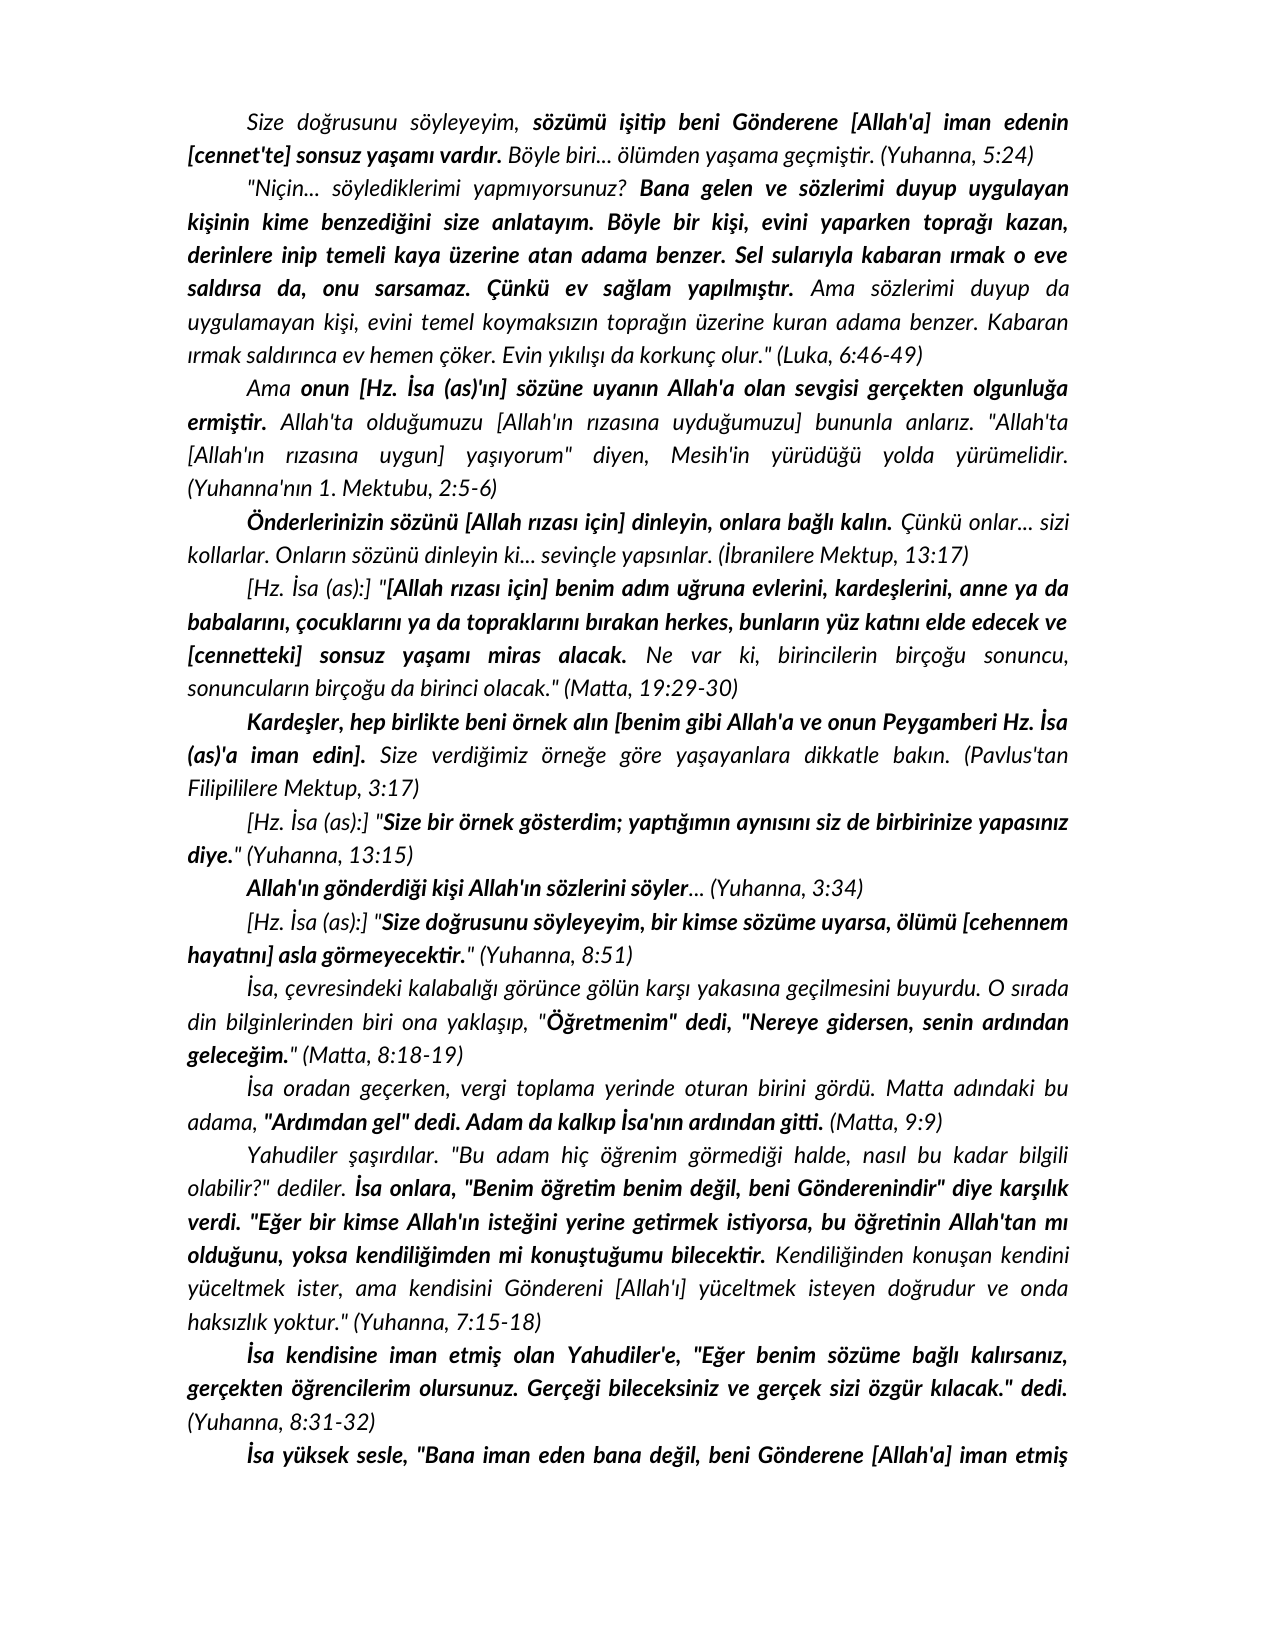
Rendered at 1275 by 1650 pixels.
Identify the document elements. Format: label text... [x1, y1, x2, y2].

text İsa yüksek sesle, "Bana iman eden bana değil, beni Gönderene [Allah'a] iman etmiş [187, 1437, 1070, 1470]
text İsa oradan geçerken, vergi toplama yerinde oturan birini gördü. Matta adındaki bu adama, "Ardımdan gel" dedi. Adam da kalkıp İsa'nın ardından gitti. (Matta, 9:9) [187, 1070, 1070, 1137]
text Size doğrusunu söyleyeyim, sözümü işitip beni Gönderene [Allah'a] iman edenin [cennet'te] sonsuz yaşamı vardır. Böyle biri... ölümden yaşama geçmiştir. (Yuhanna, 5:24) [187, 103, 1070, 170]
text Yahudiler şaşırdılar. "Bu adam hiç öğrenim görmediği halde, nasıl bu kadar bilgili olabilir?" dediler. İsa onlara, "Benim öğretim benim değil, beni Gönderenindir" diye karşılık verdi. "Eğer bir kimse Allah'ın isteğini yerine getirmek istiyorsa, bu öğretinin Allah'tan mı olduğunu, yoksa kendiliğimden mi konuştuğumu bilecektir. Kendiliğinden konuşan kendini yüceltmek ister, ama kendisini Göndereni [Allah'ı] yüceltmek isteyen doğrudur ve onda haksızlık yoktur." (Yuhanna, 7:15-18) [187, 1137, 1070, 1337]
text Ama onun [Hz. İsa (as)'ın] sözüne uyanın Allah'a olan sevgisi gerçekten olgunluğa ermiştir. Allah'ta olduğumuzu [Allah'ın rızasına uyduğumuzu] bununla anlarız. "Allah'ta [Allah'ın rızasına uygun] yaşıyorum" diyen, Mesih'in yürüdüğü yolda yürümelidir. (Yuhanna'nın 1. Mektubu, 2:5-6) [187, 370, 1070, 503]
text Önderlerinizin sözünü [Allah rızası için] dinleyin, onlara bağlı kalın. Çünkü onlar... sizi kollarlar. Onların sözünü dinleyin ki... sevinçle yapsınlar. (İbranilere Mektup, 13:17) [187, 503, 1070, 570]
text [Hz. İsa (as):] "[Allah rızası için] benim adım uğruna evlerini, kardeşlerini, anne ya da babalarını, çocuklarını ya da topraklarını bırakan herkes, bunların yüz katını elde edecek ve [cennetteki] sonsuz yaşamı miras alacak. Ne var ki, birincilerin birçoğu sonuncu, sonuncuların birçoğu da birinci olacak." (Matta, 19:29-30) [187, 570, 1070, 703]
text İsa kendisine iman etmiş olan Yahudiler'e, "Eğer benim sözüme bağlı kalırsanız, gerçekten öğrencilerim olursunuz. Gerçeği bileceksiniz ve gerçek sizi özgür kılacak." dedi. (Yuhanna, 8:31-32) [187, 1337, 1070, 1437]
text İsa, çevresindeki kalabalığı görünce gölün karşı yakasına geçilmesini buyurdu. O sırada din bilginlerinden biri ona yaklaşıp, "Öğretmenim" dedi, "Nereye gidersen, senin ardından geleceğim." (Matta, 8:18-19) [187, 970, 1070, 1070]
text Kardeşler, hep birlikte beni örnek alın [benim gibi Allah'a ve onun Peygamberi Hz. İsa (as)'a iman edin]. Size verdiğimiz örneğe göre yaşayanlara dikkatle bakın. (Pavlus'tan Filipililere Mektup, 3:17) [187, 703, 1070, 803]
text [Hz. İsa (as):] "Size doğrusunu söyleyeyim, bir kimse sözüme uyarsa, ölümü [cehennem hayatını] asla görmeyecektir." (Yuhanna, 8:51) [187, 903, 1070, 970]
text Allah'ın gönderdiği kişi Allah'ın sözlerini söyler... (Yuhanna, 3:34) [187, 870, 1070, 903]
text "Niçin... söylediklerimi yapmıyorsunuz? Bana gelen ve sözlerimi duyup uygulayan kişinin kime benzediğini size anlatayım. Böyle bir kişi, evini yaparken toprağı kazan, derinlere inip temeli kaya üzerine atan adama benzer. Sel sularıyla kabaran ırmak o eve saldırsa da, onu sarsamaz. Çünkü ev sağlam yapılmıştır. Ama sözlerimi duyup da uygulamayan kişi, evini temel koymaksızın toprağın üzerine kuran adama benzer. Kabaran ırmak saldırınca ev hemen çöker. Evin yıkılışı da korkunç olur." (Luka, 6:46-49) [187, 170, 1070, 370]
text [Hz. İsa (as):] "Size bir örnek gösterdim; yaptığımın aynısını siz de birbirinize yapasınız diye." (Yuhanna, 13:15) [187, 803, 1070, 870]
